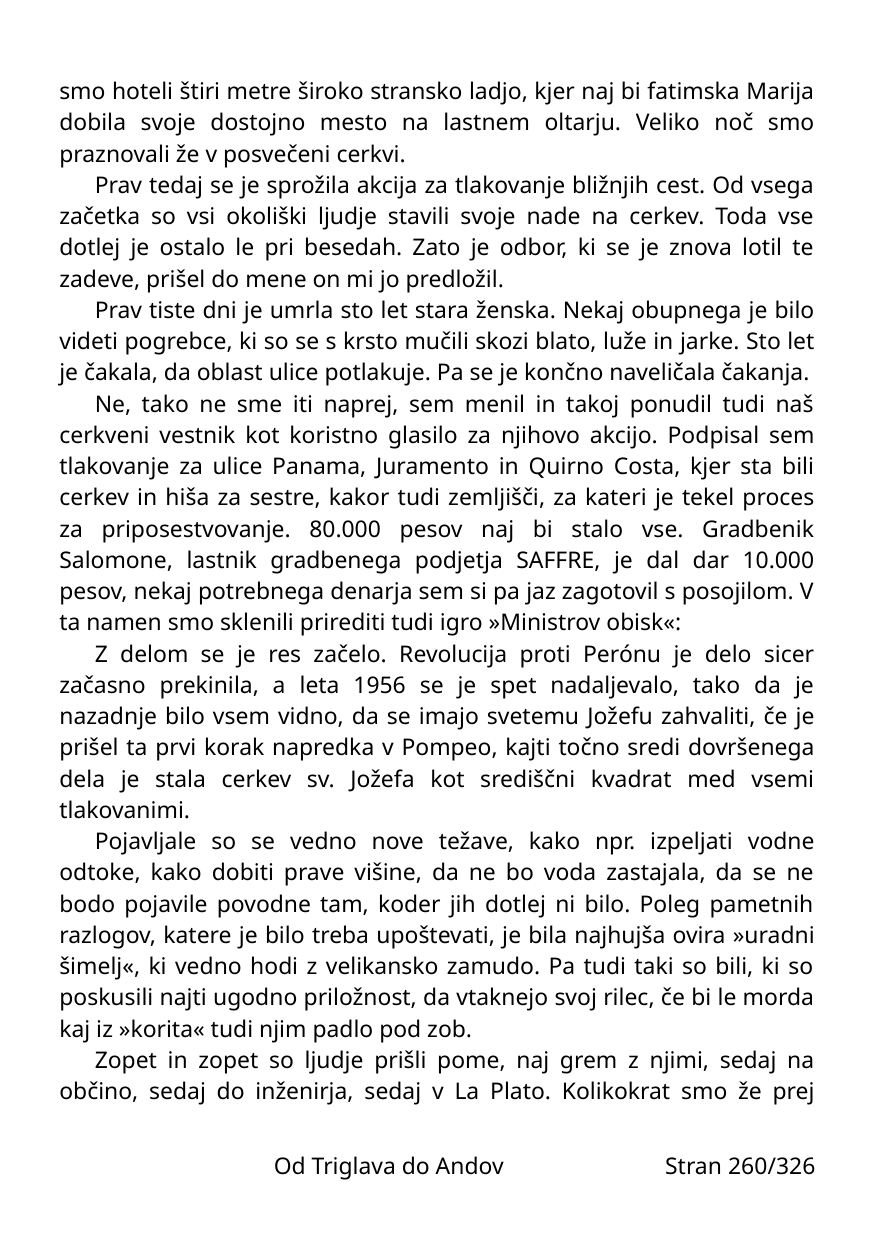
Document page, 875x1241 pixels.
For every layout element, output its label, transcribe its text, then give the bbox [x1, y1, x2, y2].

text Pojavljale so se vedno nove težave, kako npr. izpeljati vodne odtoke, kako dobiti prave višine, da ne bo voda zastajala, da se ne bodo pojavile povodne tam, koder jih dotlej ni bilo. Poleg pametnih razlogov, katere je bilo treba upoštevati, je bila najhujša ovira »uradni šimelj«, ki vedno hodi z velikansko zamudo. Pa tudi taki so bili, ki so poskusili najti ugodno priložnost, da vtaknejo svoj rilec, če bi le morda kaj iz »korita« tudi njim padlo pod zob. [59, 825, 815, 1044]
text smo hoteli štiri metre široko stransko ladjo, kjer naj bi fatimska Marija dobila svoje dostojno mesto na lastnem oltarju. Veliko noč smo praznovali že v posvečeni cerkvi. [59, 75, 815, 169]
text Ne, tako ne sme iti naprej, sem menil in takoj ponudil tudi naš cerkveni vestnik kot koristno glasilo za njihovo akcijo. Podpisal sem tlakovanje za ulice Panama, Juramento in Quirno Costa, kjer sta bili cerkev in hiša za sestre, kakor tudi zemljišči, za kateri je tekel proces za priposestvovanje. 80.000 pesov naj bi stalo vse. Gradbenik Salomone, lastnik gradbenega podjetja SAFFRE, je dal dar 10.000 pesov, nekaj potrebnega denarja sem si pa jaz zagotovil s posojilom. V ta namen smo sklenili prirediti tudi igro »Ministrov obisk«: [59, 387, 815, 637]
text Prav tedaj se je sprožila akcija za tlakovanje bližnjih cest. Od vsega začetka so vsi okoliški ljudje stavili svoje nade na cerkev. Toda vse dotlej je ostalo le pri besedah. Zato je odbor, ki se je znova lotil te zadeve, prišel do mene on mi jo predložil. [59, 169, 815, 294]
text Prav tiste dni je umrla sto let stara ženska. Nekaj obupnega je bilo videti pogrebce, ki so se s krsto mučili skozi blato, luže in jarke. Sto let je čakala, da oblast ulice potlakuje. Pa se je končno naveličala čakanja. [59, 294, 815, 387]
text Z delom se je res začelo. Revolucija proti Perónu je delo sicer začasno prekinila, a leta 1956 se je spet nadaljevalo, tako da je nazadnje bilo vsem vidno, da se imajo svetemu Jožefu zahvaliti, če je prišel ta prvi korak napredka v Pompeo, kajti točno sredi dovršenega dela je stala cerkev sv. Jožefa kot središčni kvadrat med vsemi tlakovanimi. [59, 637, 815, 825]
text Zopet in zopet so ljudje prišli pome, naj grem z njimi, sedaj na občino, sedaj do inženirja, sedaj v La Plato. Kolikokrat smo že prej [59, 1044, 815, 1106]
